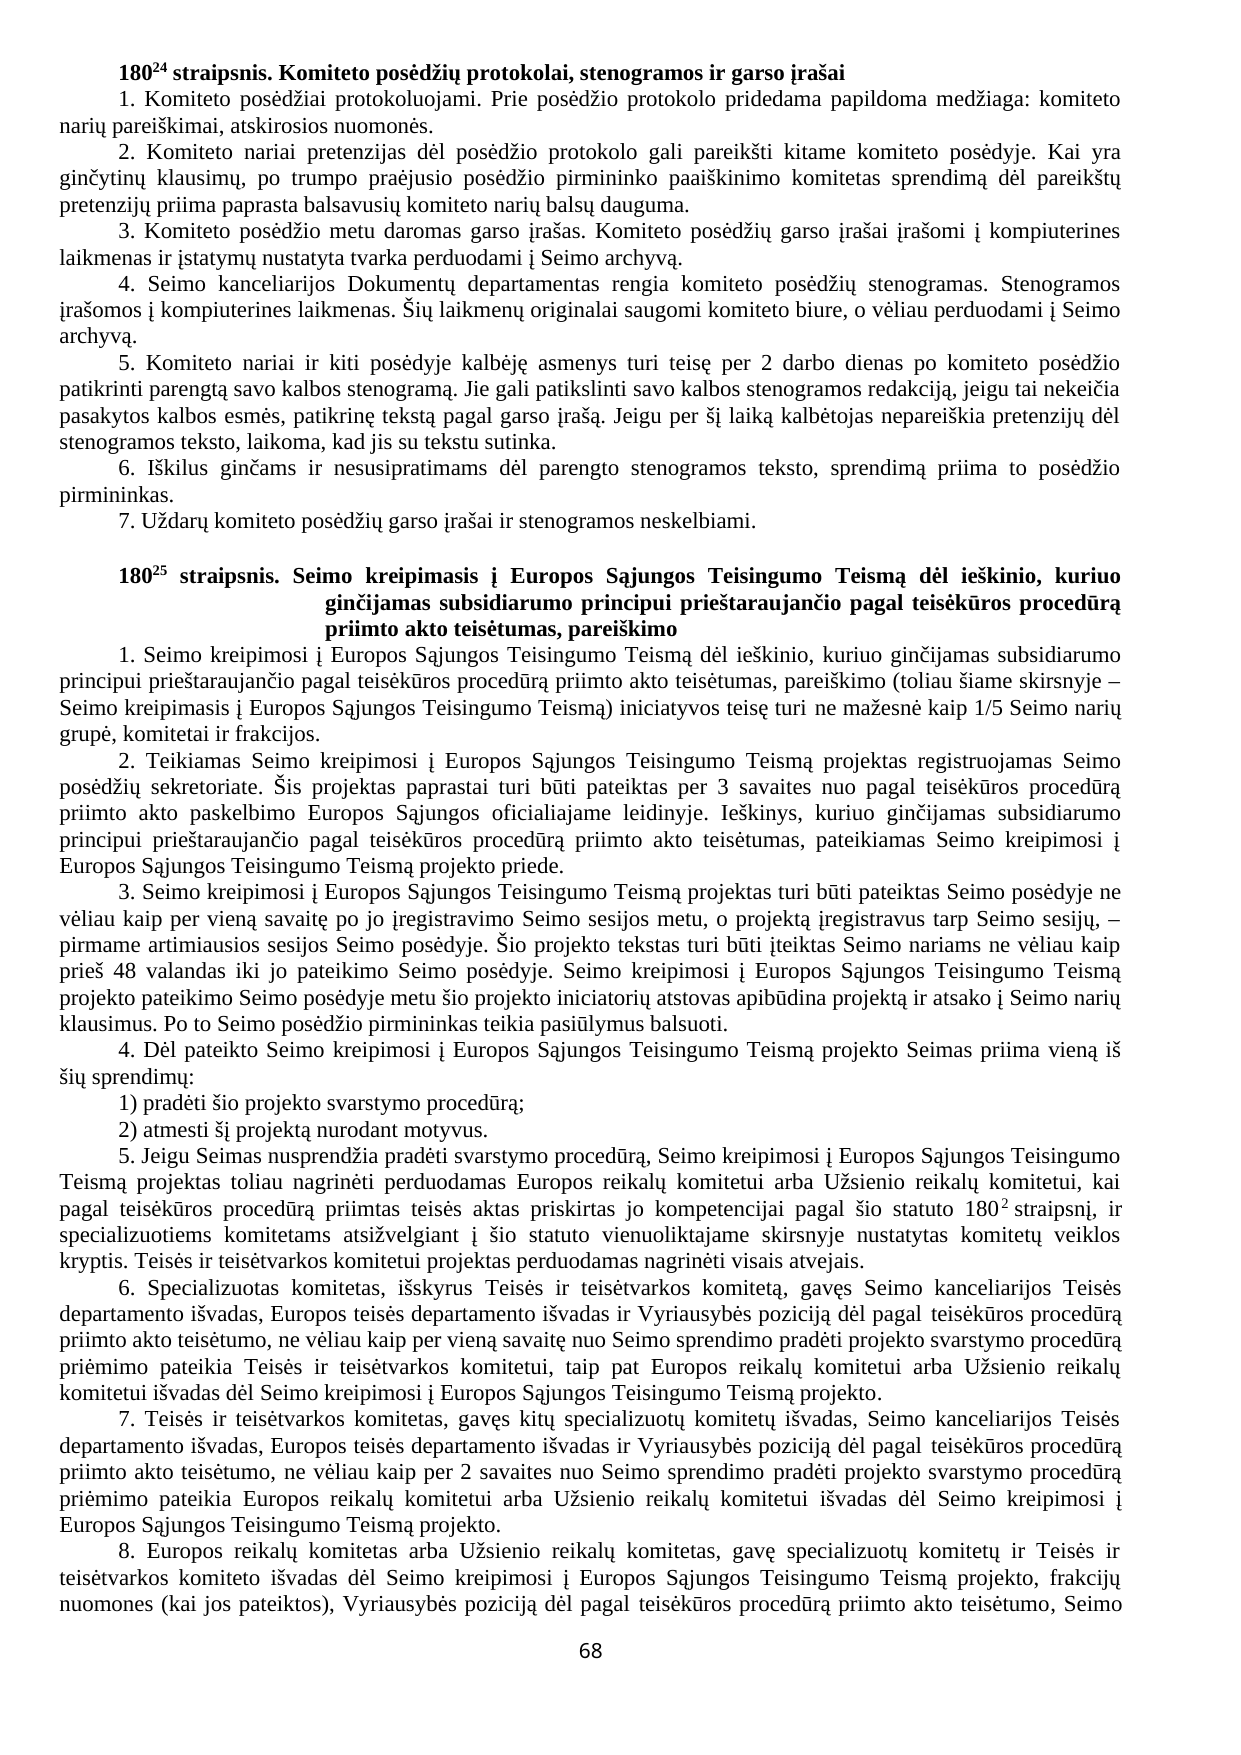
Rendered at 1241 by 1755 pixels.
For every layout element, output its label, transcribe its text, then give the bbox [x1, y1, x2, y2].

text 6. Iškilus ginčams ir nesusipratimams dėl parengto stenogramos teksto, sprendimą priima to posėdžio pirmininkas. [59, 454, 1122, 507]
text 2. Komiteto nariai pretenzijas dėl posėdžio protokolo gali pareikšti kitame komiteto posėdyje. Kai yra ginčytinų klausimų, po trumpo praėjusio posėdžio pirmininko paaiškinimo komitetas sprendimą dėl pareikštų pretenzijų priima paprasta balsavusių komiteto narių balsų dauguma. [59, 138, 1122, 217]
text 8. Europos reikalų komitetas arba Užsienio reikalų komitetas, gavę specializuotų komitetų ir Teisės ir teisėtvarkos komiteto išvadas dėl Seimo kreipimosi į Europos Sąjungos Teisingumo Teismą projekto, frakcijų nuomones (kai jos pateiktos), Vyriausybės poziciją dėl pagal teisėkūros procedūrą priimto akto teisėtumo, Seimo [59, 1537, 1122, 1616]
text 18025 straipsnis. Seimo kreipimasis į Europos Sąjungos Teisingumo Teismą dėl ieškinio, kuriuo ginčijamas subsidiarumo principui prieštaraujančio pagal teisėkūros procedūrą priimto akto teisėtumas, pareiškimo [118, 562, 1122, 641]
text 4. Seimo kanceliarijos Dokumentų departamentas rengia komiteto posėdžių stenogramas. Stenogramos įrašomos į kompiuterines laikmenas. Šių laikmenų originalai saugomi komiteto biure, o vėliau perduodami į Seimo archyvą. [59, 270, 1122, 349]
text 2. Teikiamas Seimo kreipimosi į Europos Sąjungos Teisingumo Teismą projektas registruojamas Seimo posėdžių sekretoriate. Šis projektas paprastai turi būti pateiktas per 3 savaites nuo pagal teisėkūros procedūrą priimto akto paskelbimo Europos Sąjungos oficialiajame leidinyje. Ieškinys, kuriuo ginčijamas subsidiarumo principui prieštaraujančio pagal teisėkūros procedūrą priimto akto teisėtumas, pateikiamas Seimo kreipimosi į Europos Sąjungos Teisingumo Teismą projekto priede. [59, 747, 1122, 878]
text 5. Komiteto nariai ir kiti posėdyje kalbėję asmenys turi teisę per 2 darbo dienas po komiteto posėdžio patikrinti parengtą savo kalbos stenogramą. Jie gali patikslinti savo kalbos stenogramos redakciją, jeigu tai nekeičia pasakytos kalbos esmės, patikrinę tekstą pagal garso įrašą. Jeigu per šį laiką kalbėtojas nepareiškia pretenzijų dėl stenogramos teksto, laikoma, kad jis su tekstu sutinka. [59, 349, 1122, 454]
text 5. Jeigu Seimas nusprendžia pradėti svarstymo procedūrą, Seimo kreipimosi į Europos Sąjungos Teisingumo Teismą projektas toliau nagrinėti perduodamas Europos reikalų komitetui arba Užsienio reikalų komitetui, kai pagal teisėkūros procedūrą priimtas teisės aktas priskirtas jo kompetencijai pagal šio statuto 1802 straipsnį, ir specializuotiems komitetams atsižvelgiant į šio statuto vienuoliktajame skirsnyje nustatytas komitetų veiklos kryptis. Teisės ir teisėtvarkos komitetui projektas perduodamas nagrinėti visais atvejais. [59, 1142, 1122, 1274]
text 18024 straipsnis. Komiteto posėdžių protokolai, stenogramos ir garso įrašai [59, 59, 1122, 85]
text 1. Seimo kreipimosi į Europos Sąjungos Teisingumo Teismą dėl ieškinio, kuriuo ginčijamas subsidiarumo principui prieštaraujančio pagal teisėkūros procedūrą priimto akto teisėtumas, pareiškimo (toliau šiame skirsnyje – Seimo kreipimasis į Europos Sąjungos Teisingumo Teismą) iniciatyvos teisę turi ne mažesnė kaip 1/5 Seimo narių grupė, komitetai ir frakcijos. [59, 641, 1122, 747]
text 7. Uždarų komiteto posėdžių garso įrašai ir stenogramos neskelbiami. [59, 507, 1122, 533]
text 3. Seimo kreipimosi į Europos Sąjungos Teisingumo Teismą projektas turi būti pateiktas Seimo posėdyje ne vėliau kaip per vieną savaitę po jo įregistravimo Seimo sesijos metu, o projektą įregistravus tarp Seimo sesijų, – pirmame artimiausios sesijos Seimo posėdyje. Šio projekto tekstas turi būti įteiktas Seimo nariams ne vėliau kaip prieš 48 valandas iki jo pateikimo Seimo posėdyje. Seimo kreipimosi į Europos Sąjungos Teisingumo Teismą projekto pateikimo Seimo posėdyje metu šio projekto iniciatorių atstovas apibūdina projektą ir atsako į Seimo narių klausimus. Po to Seimo posėdžio pirmininkas teikia pasiūlymus balsuoti. [59, 878, 1122, 1037]
text 7. Teisės ir teisėtvarkos komitetas, gavęs kitų specializuotų komitetų išvadas, Seimo kanceliarijos Teisės departamento išvadas, Europos teisės departamento išvadas ir Vyriausybės poziciją dėl pagal teisėkūros procedūrą priimto akto teisėtumo, ne vėliau kaip per 2 savaites nuo Seimo sprendimo pradėti projekto svarstymo procedūrą priėmimo pateikia Europos reikalų komitetui arba Užsienio reikalų komitetui išvadas dėl Seimo kreipimosi į Europos Sąjungos Teisingumo Teismą projekto. [59, 1406, 1122, 1537]
text 6. Specializuotas komitetas, išskyrus Teisės ir teisėtvarkos komitetą, gavęs Seimo kanceliarijos Teisės departamento išvadas, Europos teisės departamento išvadas ir Vyriausybės poziciją dėl pagal teisėkūros procedūrą priimto akto teisėtumo, ne vėliau kaip per vieną savaitę nuo Seimo sprendimo pradėti projekto svarstymo procedūrą priėmimo pateikia Teisės ir teisėtvarkos komitetui, taip pat Europos reikalų komitetui arba Užsienio reikalų komitetui išvadas dėl Seimo kreipimosi į Europos Sąjungos Teisingumo Teismą projekto. [59, 1274, 1122, 1406]
text 1) pradėti šio projekto svarstymo procedūrą; [59, 1089, 1122, 1116]
text 4. Dėl pateikto Seimo kreipimosi į Europos Sąjungos Teisingumo Teismą projekto Seimas priima vieną iš šių sprendimų: [59, 1037, 1122, 1089]
text 1. Komiteto posėdžiai protokoluojami. Prie posėdžio protokolo pridedama papildoma medžiaga: komiteto narių pareiškimai, atskirosios nuomonės. [59, 85, 1122, 138]
text 2) atmesti šį projektą nurodant motyvus. [59, 1116, 1122, 1142]
text 3. Komiteto posėdžio metu daromas garso įrašas. Komiteto posėdžių garso įrašai įrašomi į kompiuterines laikmenas ir įstatymų nustatyta tvarka perduodami į Seimo archyvą. [59, 217, 1122, 270]
